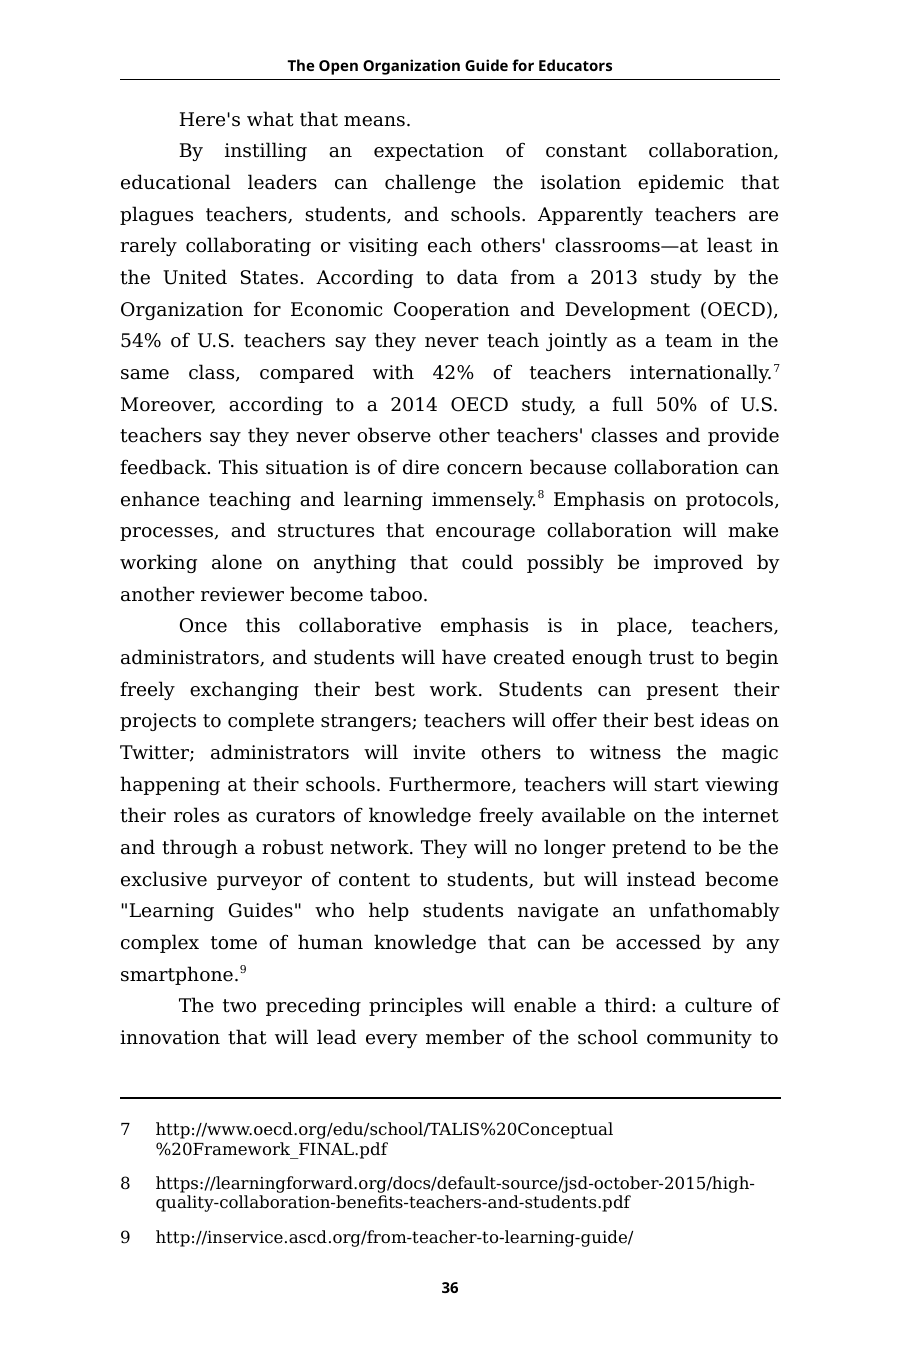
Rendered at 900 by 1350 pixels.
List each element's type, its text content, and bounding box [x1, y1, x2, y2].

text Once this collaborative emphasis is in place, teachers, administrators, and students will have created enough trust to begin freely exchanging their best work. Students can present their projects to complete strangers; teachers will offer their best ideas on Twitter; administrators will invite others to witness the magic happening at their schools. Furthermore, teachers will start viewing their roles as curators of knowledge freely available on the internet and through a robust network. They will no longer pretend to be the exclusive purveyor of content to students, but will instead become "Learning Guides" who help students navigate an unfathomably complex tome of human knowledge that can be accessed by any smartphone. [120, 615, 780, 986]
text https://learningforward.org/docs/default-source/jsd-october-2015/high-quality-collaboration-benefits-teachers-and-students.pdf [120, 1174, 780, 1213]
text Here's what that means. [120, 109, 780, 131]
text http://www.oecd.org/edu/school/TALIS%20Conceptual%20Framework_FINAL.pdf [120, 1120, 780, 1159]
text By instilling an expectation of constant collaboration, educational leaders can challenge the isolation epidemic that plagues teachers, students, and schools. Apparently teachers are rarely collaborating or visiting each others' classrooms—at least in the United States. According to data from a 2013 study by the Organization for Economic Cooperation and Development (OECD), 54% of U.S. teachers say they never teach jointly as a team in the same class, compared with 42% of teachers internationally. Moreover, according to a 2014 OECD study, a full 50% of U.S. teachers say they never observe other teachers' classes and provide feedback. This situation is of dire concern because collaboration can enhance teaching and learning immensely. Emphasis on protocols, processes, and structures that encourage collaboration will make working alone on anything that could possibly be improved by another reviewer become taboo. [120, 140, 780, 606]
text http://inservice.ascd.org/from-teacher-to-learning-guide/ [120, 1228, 780, 1247]
text The two preceding principles will enable a third: a culture of innovation that will lead every member of the school community to [120, 995, 780, 1049]
